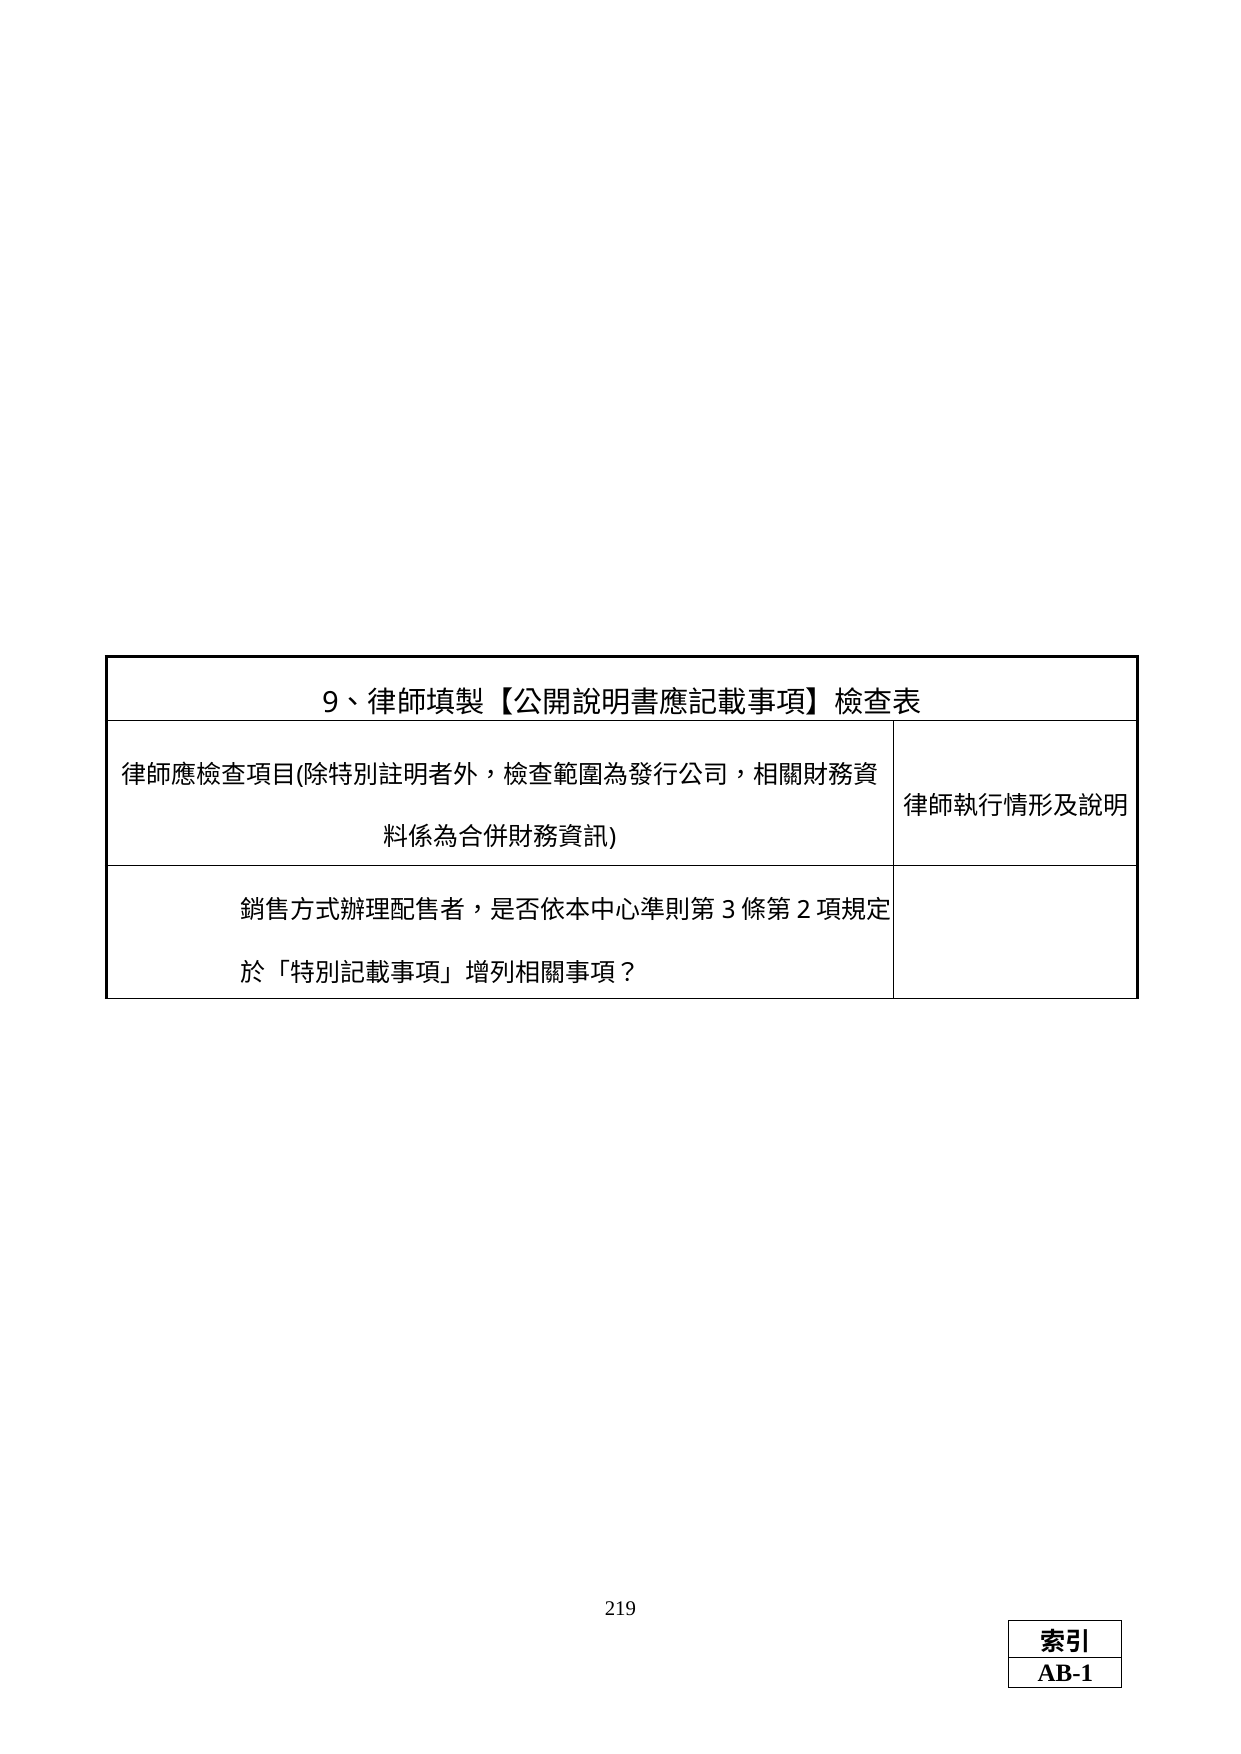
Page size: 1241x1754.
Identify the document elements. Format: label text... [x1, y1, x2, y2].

table_header 9、律師填製【公開說明書應記載事項】檢查表 [108, 658, 1136, 720]
table_cell [894, 866, 1136, 997]
table_cell 律師執行情形及說明 [894, 721, 1136, 865]
table_cell 銷售方式辦理配售者，是否依本中心準則第3條第2項規定於「特別記載事項」增列相關事項？ [108, 866, 893, 997]
table_cell 律師應檢查項目(除特別註明者外，檢查範圍為發行公司，相關財務資料係為合併財務資訊) [108, 721, 893, 865]
